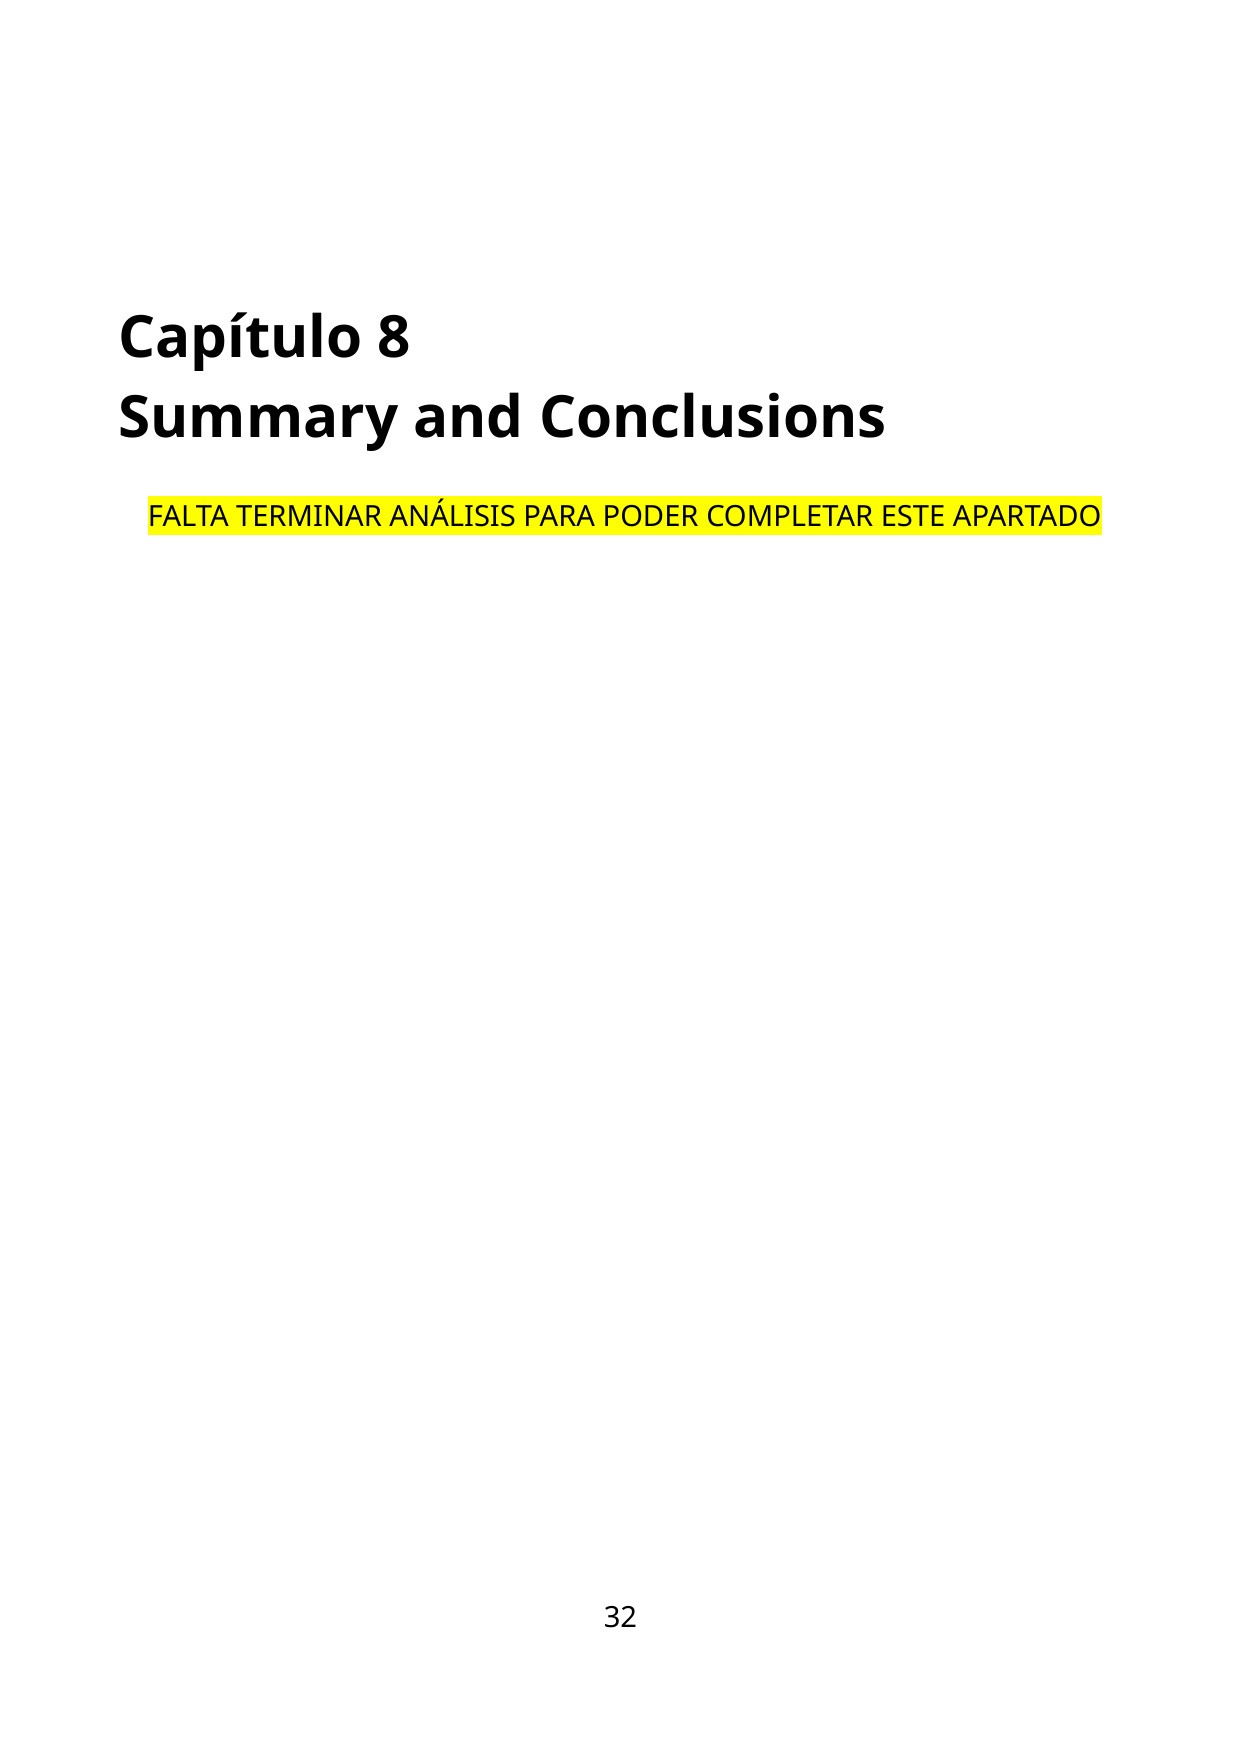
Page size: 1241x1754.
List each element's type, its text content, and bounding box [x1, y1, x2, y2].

subtitle Summary and Conclusions [118, 295, 1122, 454]
text FALTA TERMINAR ANÁLISIS PARA PODER COMPLETAR ESTE APARTADO [118, 496, 1122, 535]
